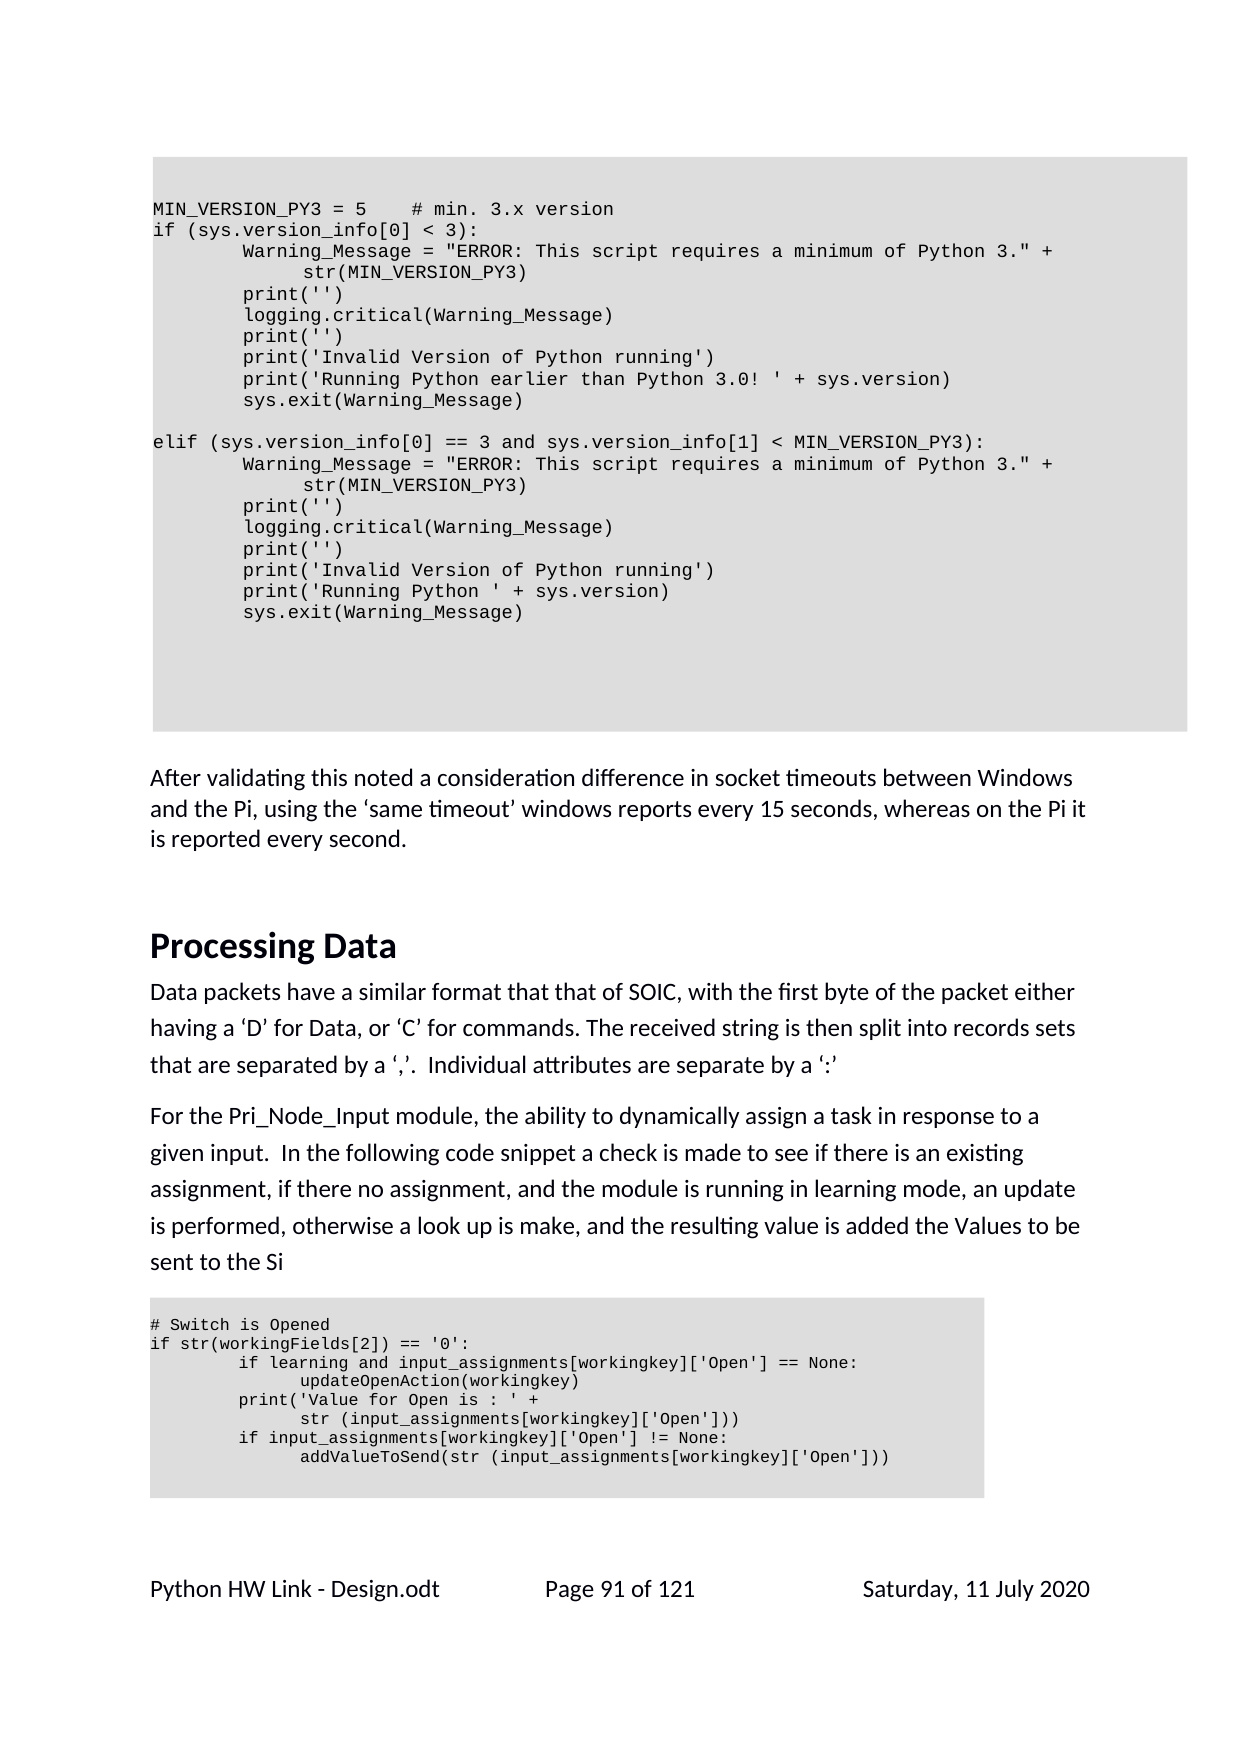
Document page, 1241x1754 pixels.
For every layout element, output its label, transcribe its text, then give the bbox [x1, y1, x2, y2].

text Data packets have a similar format that that of SOIC, with the first byte of the packet either having a ‘D’ for Data, or ‘C’ for commands. The received string is then split into records sets that are separated by a ‘,’. Individual attributes are separate by a ‘:’ [150, 976, 1090, 1079]
subtitle Processing Data [150, 922, 1090, 968]
text For the Pri_Node_Input module, the ability to dynamically assign a task in response to a given input. In the following code snippet a check is made to see if there is an existing assignment, if there no assignment, and the module is running in learning mode, an update is performed, otherwise a look up is make, and the resulting value is added the Values to be sent to the Si [150, 1100, 1090, 1277]
text After validating this noted a consideration difference in socket timeouts between Windows and the Pi, using the ‘same timeout’ windows reports every 15 seconds, whereas on the Pi it is reported every second. [150, 762, 1090, 854]
